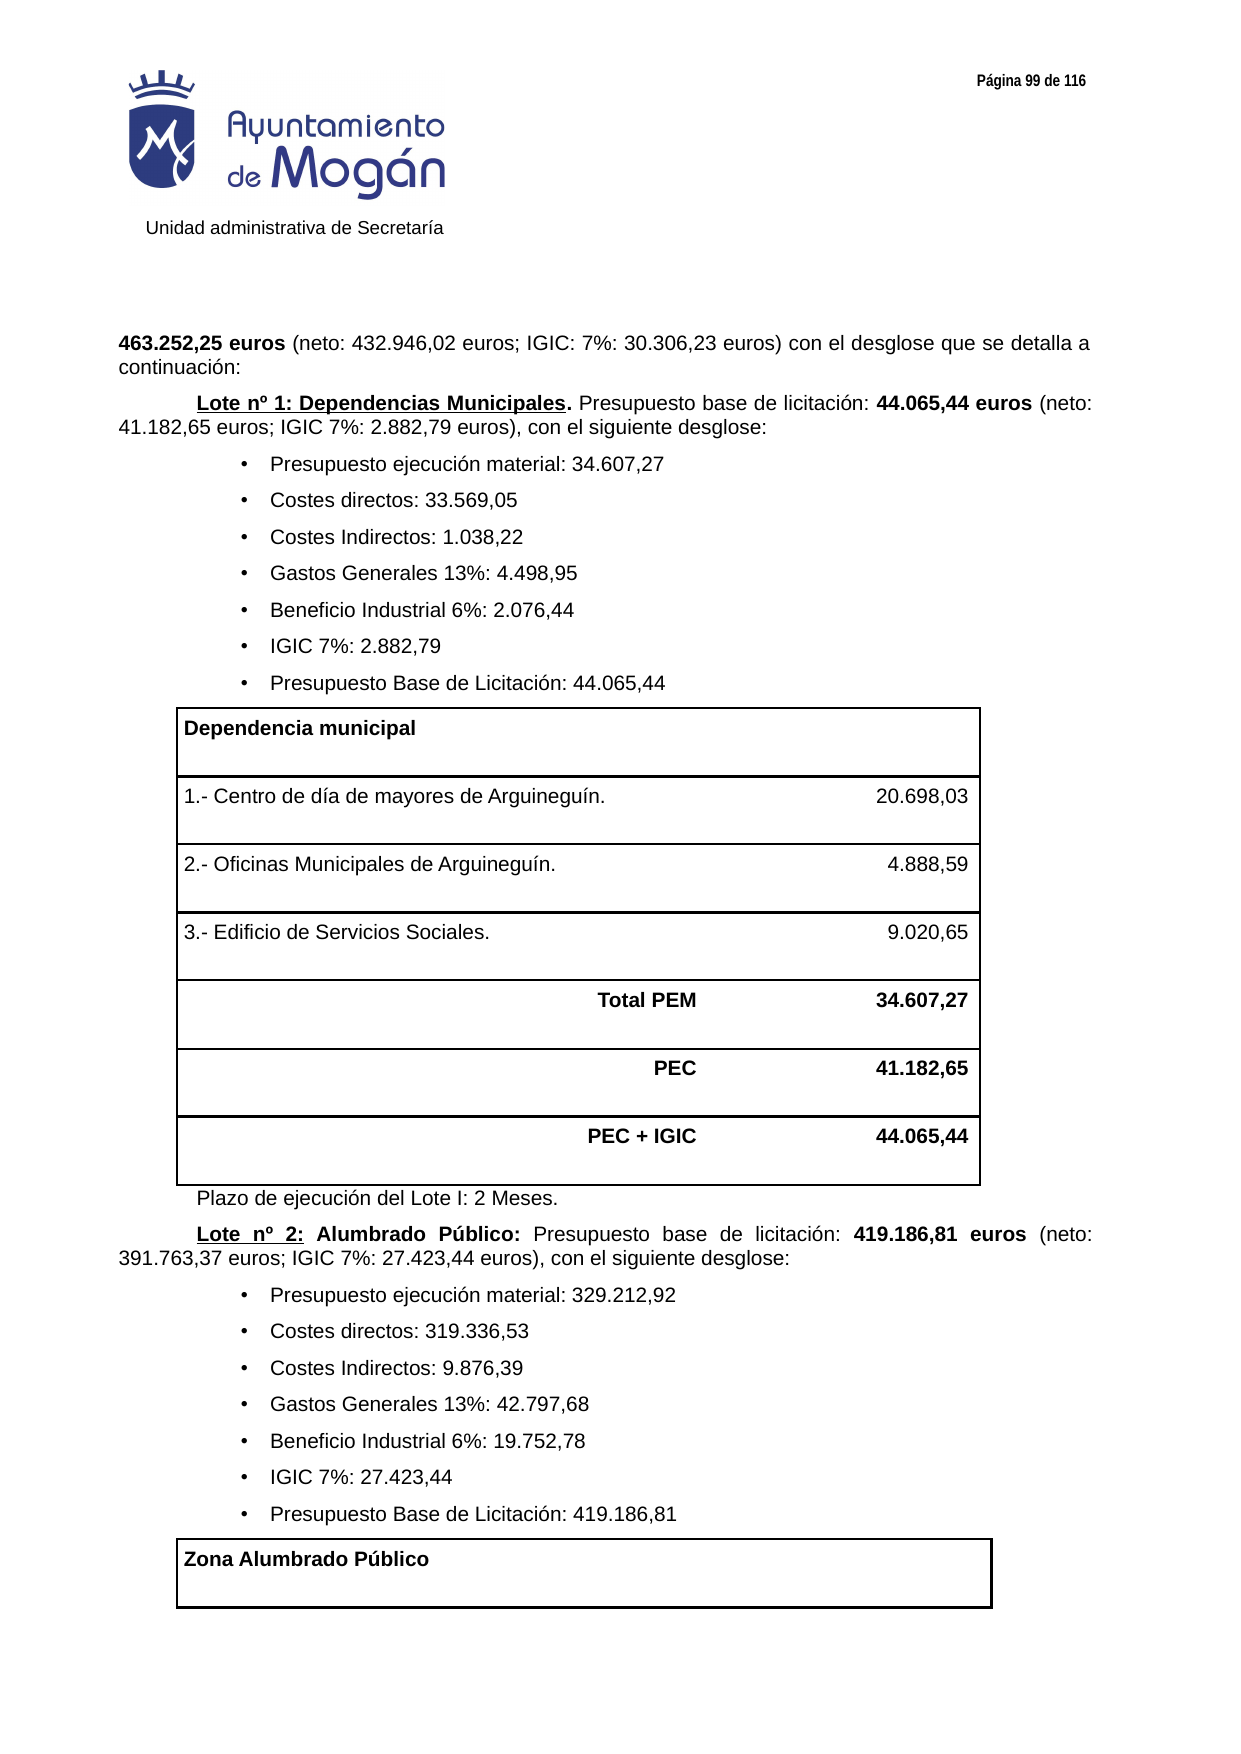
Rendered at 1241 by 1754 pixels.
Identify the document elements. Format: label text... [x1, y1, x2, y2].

table_cell PEC + IGIC [178, 1118, 708, 1183]
table_header Dependencia municipal [178, 709, 708, 775]
list Gastos Generales 13%: 42.797,68 [162, 1392, 1092, 1416]
table_cell 44.065,44 [709, 1118, 979, 1183]
table_header Zona Alumbrado Público [178, 1540, 719, 1606]
list Costes directos: 319.336,53 [162, 1319, 1092, 1343]
list IGIC 7%: 2.882,79 [162, 634, 1092, 658]
list IGIC 7%: 27.423,44 [162, 1465, 1092, 1489]
table_header [719, 1540, 990, 1606]
text Plazo de ejecución del Lote I: 2 Meses. [118, 1186, 1092, 1209]
list Gastos Generales 13%: 4.498,95 [162, 561, 1092, 585]
table_cell 9.020,65 [709, 914, 979, 979]
table_cell 1.- Centro de día de mayores de Arguineguín. [178, 778, 708, 843]
list Presupuesto Base de Licitación: 419.186,81 [162, 1502, 1092, 1526]
table_cell PEC [178, 1050, 708, 1115]
list Presupuesto ejecución material: 329.212,92 [162, 1282, 1092, 1306]
table_cell 20.698,03 [709, 778, 979, 843]
list Presupuesto Base de Licitación: 44.065,44 [162, 671, 1092, 695]
list Beneficio Industrial 6%: 19.752,78 [162, 1429, 1092, 1453]
table_cell Total PEM [178, 981, 708, 1047]
table_cell 3.- Edificio de Servicios Sociales. [178, 914, 708, 979]
list Presupuesto ejecución material: 34.607,27 [162, 451, 1092, 475]
text Lote nº 2: Alumbrado Público: Presupuesto base de licitación: 419.186,81 euros (neto: 391.763,37 euros; IGIC 7%: 27.423,44 euros), con el siguiente desglose: [118, 1222, 1092, 1270]
text Lote nº 1: Dependencias Municipales. Presupuesto base de licitación: 44.065,44 euros (neto: 41.182,65 euros; IGIC 7%: 2.882,79 euros), con el siguiente desglose: [118, 391, 1092, 439]
table_cell 2.- Oficinas Municipales de Arguineguín. [178, 845, 708, 911]
picture [128, 70, 445, 206]
table_header [709, 709, 979, 775]
list Beneficio Industrial 6%: 2.076,44 [162, 598, 1092, 622]
list Costes Indirectos: 9.876,39 [162, 1356, 1092, 1379]
text 463.252,25 euros (neto: 432.946,02 euros; IGIC: 7%: 30.306,23 euros) con el desglose que se detalla a continuación: [118, 331, 1092, 378]
list Costes Indirectos: 1.038,22 [162, 524, 1092, 548]
table_cell 34.607,27 [709, 981, 979, 1047]
list Costes directos: 33.569,05 [162, 488, 1092, 512]
table_cell 41.182,65 [709, 1050, 979, 1115]
table_cell 4.888,59 [709, 845, 979, 911]
